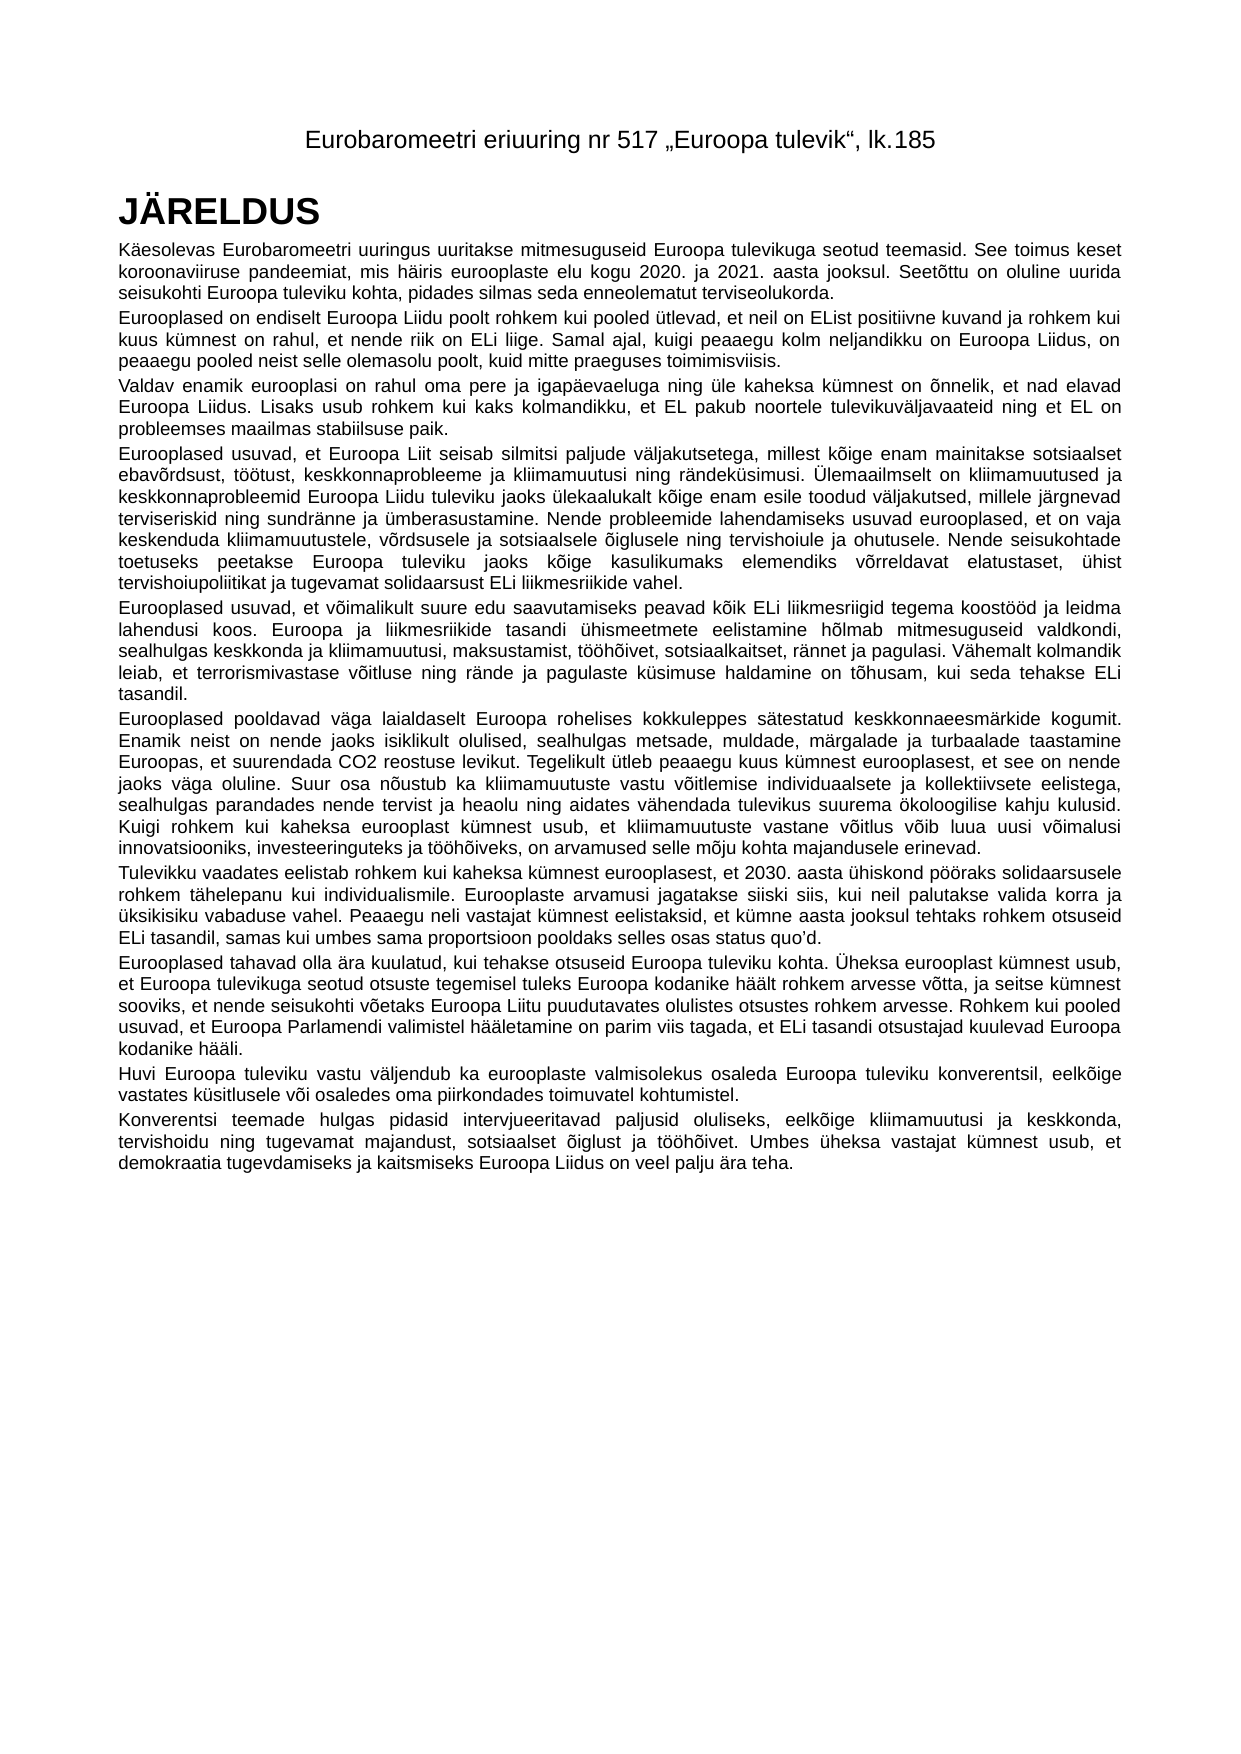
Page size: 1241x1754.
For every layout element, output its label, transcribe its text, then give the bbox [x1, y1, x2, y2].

text Valdav enamik eurooplasi on rahul oma pere ja igapäevaeluga ning üle kaheksa kümnest on õnnelik, et nad elavad Euroopa Liidus. Lisaks usub rohkem kui kaks kolmandikku, et EL pakub noortele tulevikuväljavaateid ning et EL on probleemses maailmas stabiilsuse paik. [118, 375, 1122, 439]
text Tulevikku vaadates eelistab rohkem kui kaheksa kümnest eurooplasest, et 2030. aasta ühiskond pööraks solidaarsusele rohkem tähelepanu kui individualismile. Eurooplaste arvamusi jagatakse siiski siis, kui neil palutakse valida korra ja üksikisiku vabaduse vahel. Peaaegu neli vastajat kümnest eelistaksid, et kümne aasta jooksul tehtaks rohkem otsuseid ELi tasandil, samas kui umbes sama proportsioon pooldaks selles osas status quo’d. [118, 862, 1122, 948]
text Konverentsi teemade hulgas pidasid intervjueeritavad paljusid oluliseks, eelkõige kliimamuutusi ja keskkonda, tervishoidu ning tugevamat majandust, sotsiaalset õiglust ja tööhõivet. Umbes üheksa vastajat kümnest usub, et demokraatia tugevdamiseks ja kaitsmiseks Euroopa Liidus on veel palju ära teha. [118, 1109, 1122, 1173]
text Eurooplased on endiselt Euroopa Liidu poolt rohkem kui pooled ütlevad, et neil on EList positiivne kuvand ja rohkem kui kuus kümnest on rahul, et nende riik on ELi liige. Samal ajal, kuigi peaaegu kolm neljandikku on Euroopa Liidus, on peaaegu pooled neist selle olemasolu poolt, kuid mitte praeguses toimimisviisis. [118, 307, 1122, 371]
text Käesolevas Eurobaromeetri uuringus uuritakse mitmesuguseid Euroopa tulevikuga seotud teemasid. See toimus keset koroonaviiruse pandeemiat, mis häiris eurooplaste elu kogu 2020. ja 2021. aasta jooksul. Seetõttu on oluline uurida seisukohti Euroopa tuleviku kohta, pidades silmas seda enneolematut terviseolukorda. [118, 239, 1122, 303]
text Eurooplased usuvad, et võimalikult suure edu saavutamiseks peavad kõik ELi liikmesriigid tegema koostööd ja leidma lahendusi koos. Euroopa ja liikmesriikide tasandi ühismeetmete eelistamine hõlmab mitmesuguseid valdkondi, sealhulgas keskkonda ja kliimamuutusi, maksustamist, tööhõivet, sotsiaalkaitset, rännet ja pagulasi. Vähemalt kolmandik leiab, et terrorismivastase võitluse ning rände ja pagulaste küsimuse haldamine on tõhusam, kui seda tehakse ELi tasandil. [118, 597, 1122, 704]
text Eurooplased usuvad, et Euroopa Liit seisab silmitsi paljude väljakutsetega, millest kõige enam mainitakse sotsiaalset ebavõrdsust, töötust, keskkonnaprobleeme ja kliimamuutusi ning rändeküsimusi. Ülemaailmselt on kliimamuutused ja keskkonnaprobleemid Euroopa Liidu tuleviku jaoks ülekaalukalt kõige enam esile toodud väljakutsed, millele järgnevad terviseriskid ning sundränne ja ümberasustamine. Nende probleemide lahendamiseks usuvad eurooplased, et on vaja keskenduda kliimamuutustele, võrdsusele ja sotsiaalsele õiglusele ning tervishoiule ja ohutusele. Nende seisukohtade toetuseks peetakse Euroopa tuleviku jaoks kõige kasulikumaks elemendiks võrreldavat elatustaset, ühist tervishoiupoliitikat ja tugevamat solidaarsust ELi liikmesriikide vahel. [118, 443, 1122, 593]
text Eurooplased tahavad olla ära kuulatud, kui tehakse otsuseid Euroopa tuleviku kohta. Üheksa eurooplast kümnest usub, et Euroopa tulevikuga seotud otsuste tegemisel tuleks Euroopa kodanike häält rohkem arvesse võtta, ja seitse kümnest sooviks, et nende seisukohti võetaks Euroopa Liitu puudutavates olulistes otsustes rohkem arvesse. Rohkem kui pooled usuvad, et Euroopa Parlamendi valimistel hääletamine on parim viis tagada, et ELi tasandi otsustajad kuulevad Euroopa kodanike hääli. [118, 951, 1122, 1059]
text Huvi Euroopa tuleviku vastu väljendub ka eurooplaste valmisolekus osaleda Euroopa tuleviku konverentsil, eelkõige vastates küsitlusele või osaledes oma piirkondades toimuvatel kohtumistel. [118, 1062, 1122, 1106]
text Eurooplased pooldavad väga laialdaselt Euroopa rohelises kokkuleppes sätestatud keskkonnaeesmärkide kogumit. Enamik neist on nende jaoks isiklikult olulised, sealhulgas metsade, muldade, märgalade ja turbaalade taastamine Euroopas, et suurendada CO2 reostuse levikut. Tegelikult ütleb peaaegu kuus kümnest eurooplasest, et see on nende jaoks väga oluline. Suur osa nõustub ka kliimamuutuste vastu võitlemise individuaalsete ja kollektiivsete eelistega, sealhulgas parandades nende tervist ja heaolu ning aidates vähendada tulevikus suurema ökoloogilise kahju kulusid. Kuigi rohkem kui kaheksa eurooplast kümnest usub, et kliimamuutuste vastane võitlus võib luua uusi võimalusi innovatsiooniks, investeeringuteks ja tööhõiveks, on arvamused selle mõju kohta majandusele erinevad. [118, 708, 1122, 859]
subtitle JÄRELDUS [118, 189, 1122, 232]
